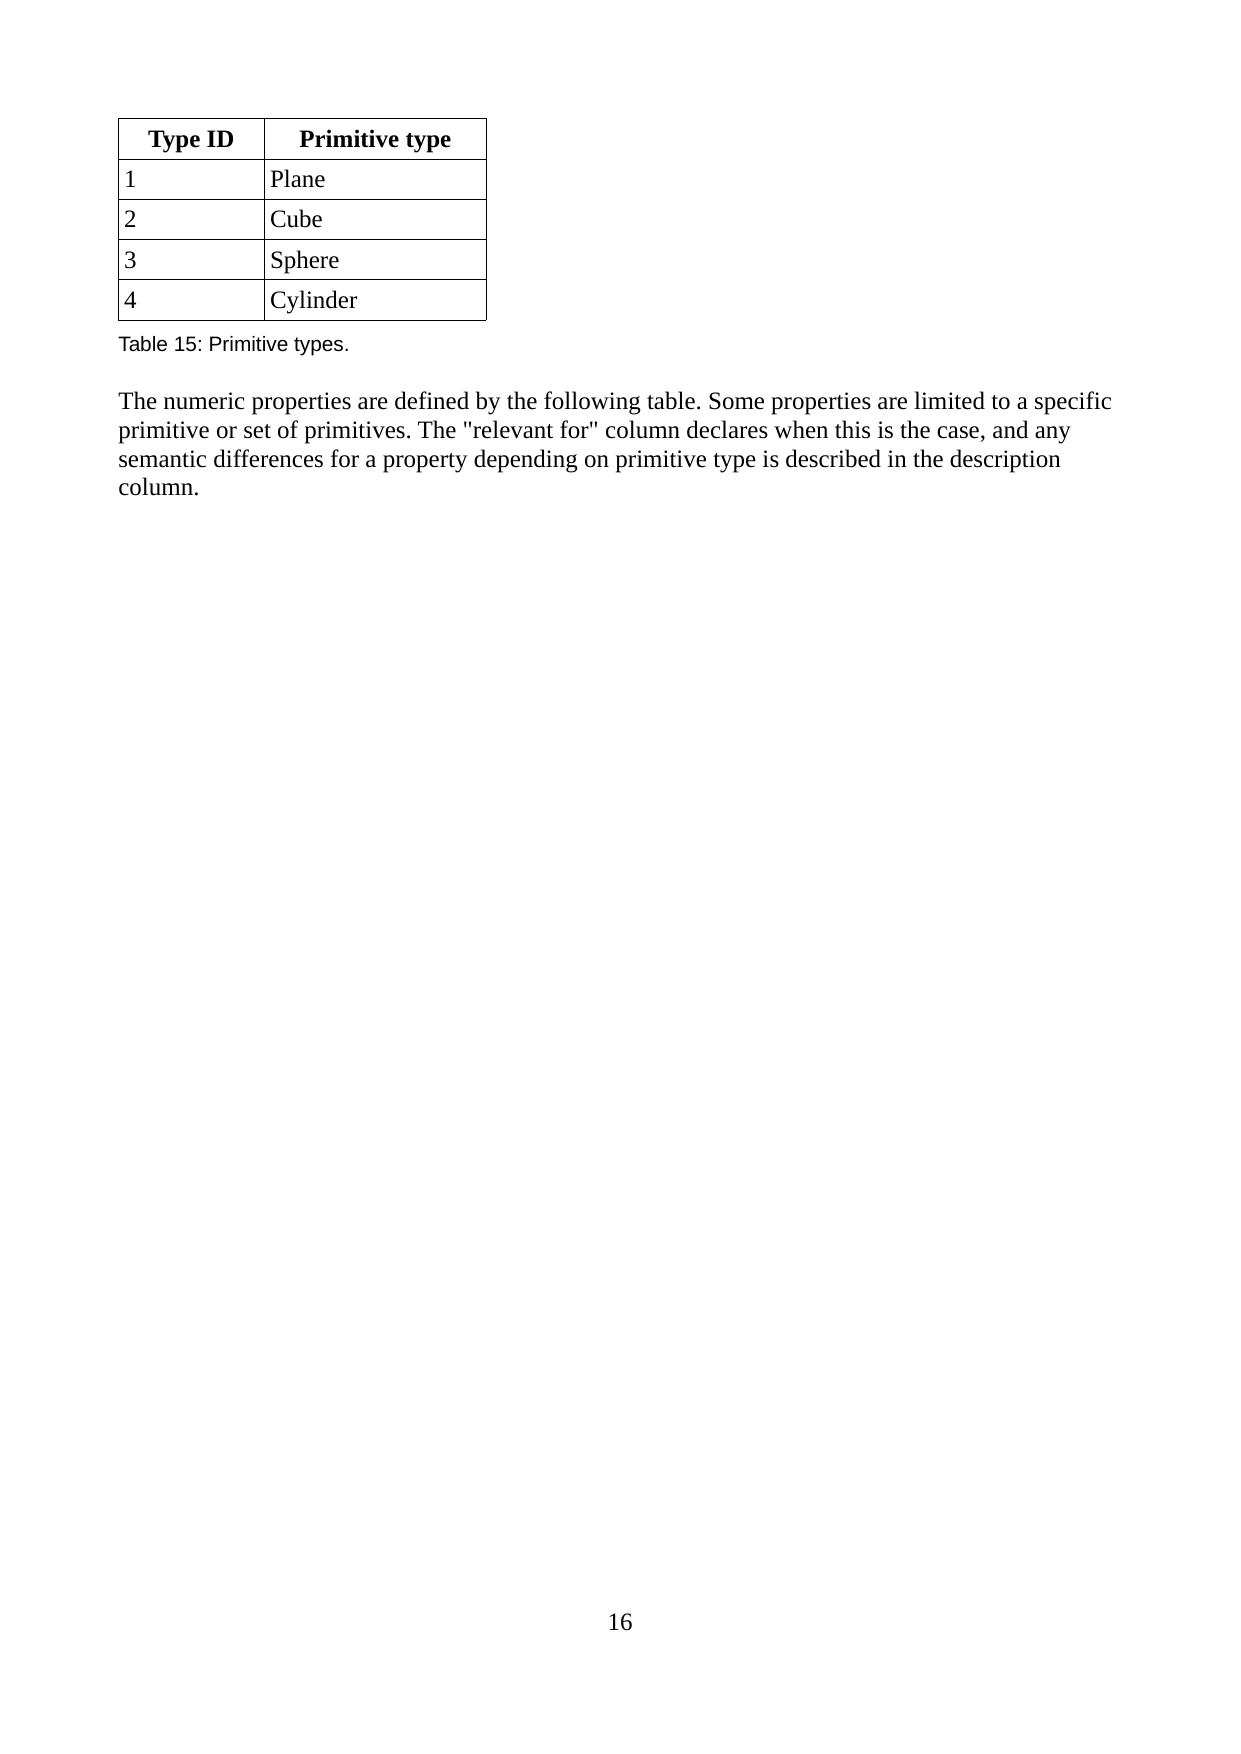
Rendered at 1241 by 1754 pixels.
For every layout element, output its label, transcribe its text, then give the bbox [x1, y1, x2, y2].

table_cell Cylinder [265, 280, 486, 320]
table_cell Sphere [265, 240, 486, 279]
table_header Type ID [119, 119, 264, 158]
table_header Primitive type [265, 119, 486, 158]
table_cell 4 [119, 280, 264, 320]
table_cell 2 [119, 200, 264, 239]
table_cell Cube [265, 200, 486, 239]
text Table 15: Primitive types. [118, 332, 1122, 356]
table_cell 3 [119, 240, 264, 279]
table_cell Plane [265, 160, 486, 199]
table_cell 1 [119, 160, 264, 199]
text The numeric properties are defined by the following table. Some properties are limited to a specific primitive or set of primitives. The "relevant for" column declares when this is the case, and any semantic differences for a property depending on primitive type is described in the description column. [118, 386, 1122, 501]
